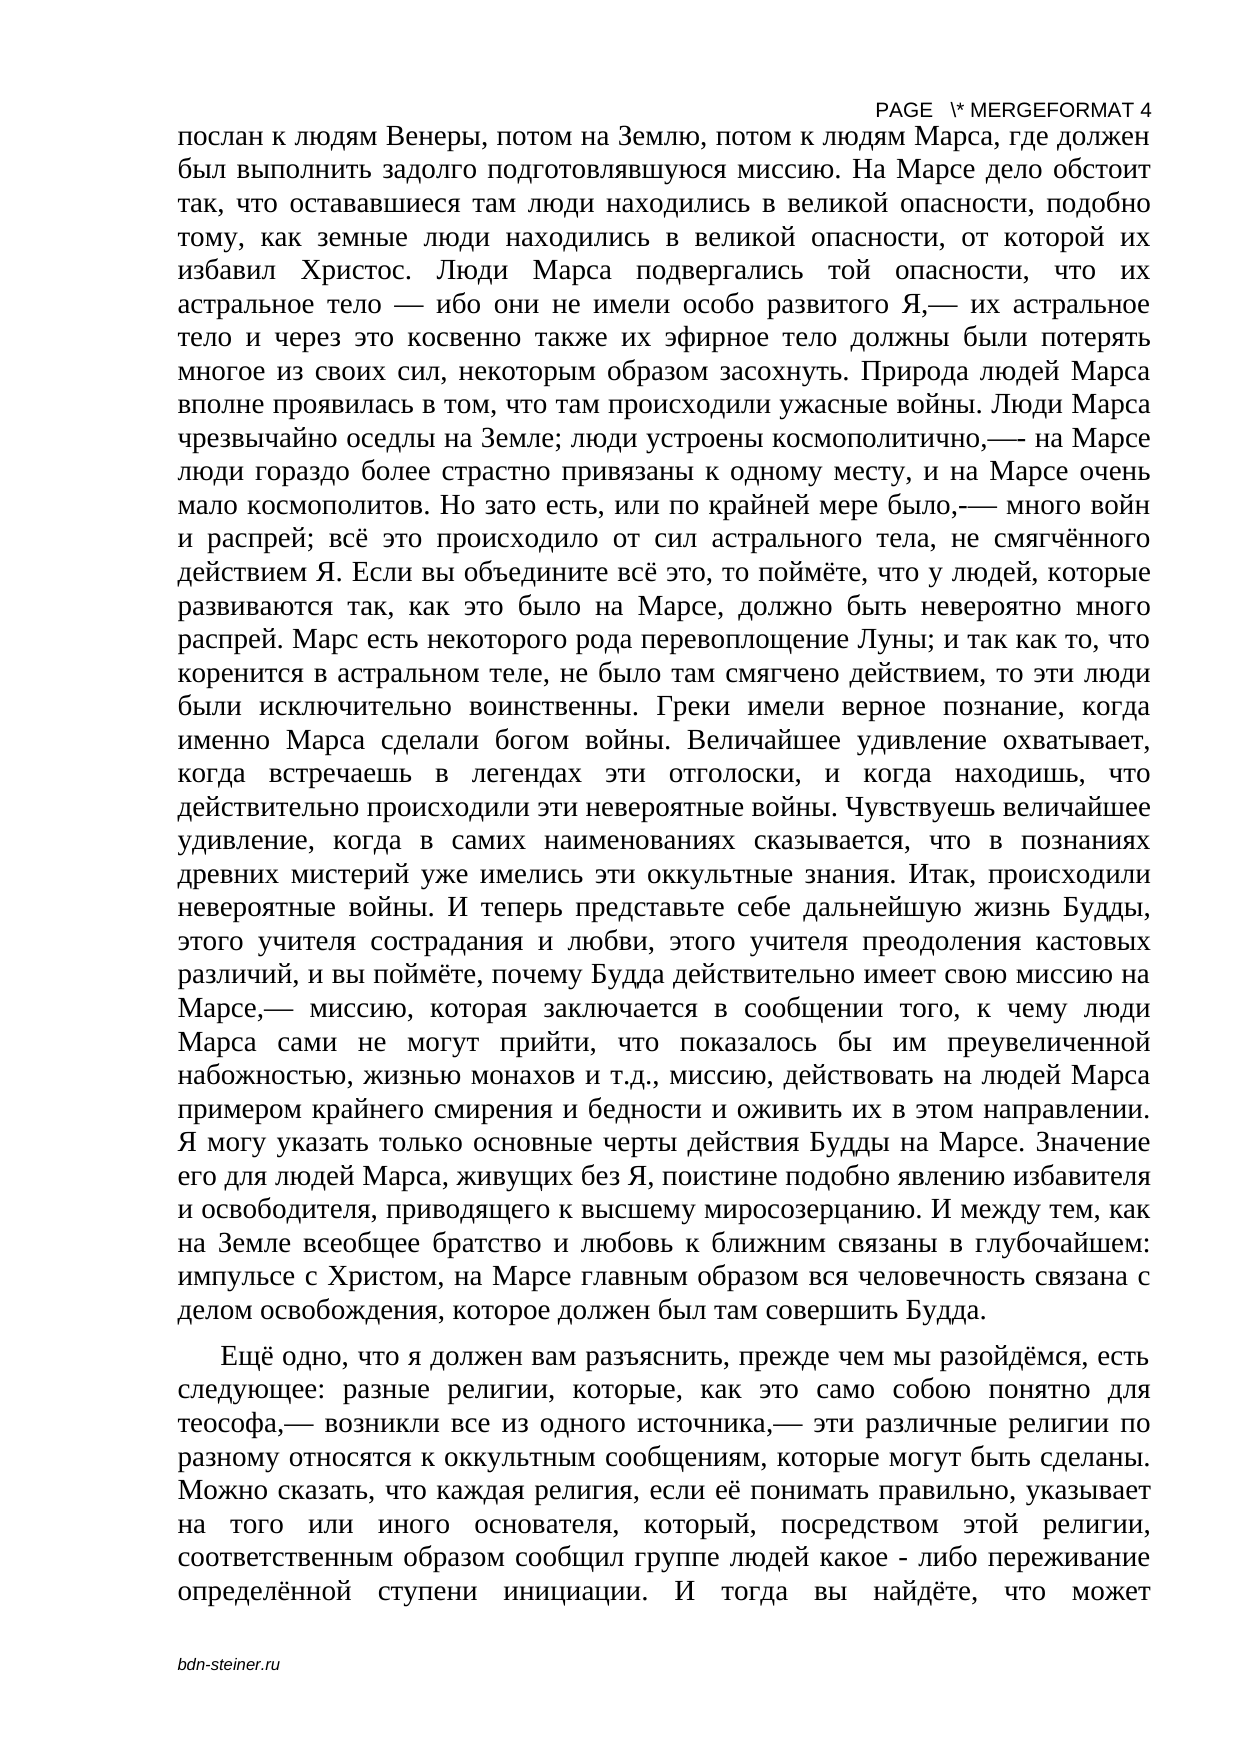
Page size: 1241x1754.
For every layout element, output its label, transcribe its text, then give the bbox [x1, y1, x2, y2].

text послан к людям Венеры, потом на Землю, потом к людям Марса, где должен был выполнить задолго подготовлявшуюся миссию. На Марсе дело обстоит так, что остававшиеся там люди находились в великой опасности, подобно тому, как земные люди находились в великой опасности, от которой их избавил Христос. Люди Марса подвергались той опасности, что их астральное тело — ибо они не имели особо развитого Я,— их астральное тело и через это косвенно также их эфирное тело должны были потерять многое из своих сил, некоторым образом засохнуть. Природа людей Марса вполне проявилась в том, что там происходили ужасные войны. Люди Марса чрезвычайно оседлы на Земле; люди устроены космополитично,—- на Марсе люди гораздо более страстно привязаны к одному месту, и на Марсе очень мало космополитов. Но зато есть, или по крайней мере было,-— много войн и распрей; всё это происходило от сил астрального тела, не смягчённого действием Я. Если вы объедините всё это, то поймёте, что у людей, которые развиваются так, как это было на Марсе, должно быть невероятно много распрей. Марс есть некоторого рода перевоплощение Луны; и так как то, что коренится в астральном теле, не было там смягчено действием, то эти люди были исключительно воинственны. Греки имели верное познание, когда именно Марса сделали богом войны. Величайшее удивление охватывает, когда встречаешь в легендах эти отголоски, и когда находишь, что действительно происходили эти невероятные войны. Чувствуешь величайшее удивление, когда в самих наименованиях сказывается, что в познаниях древних мистерий уже имелись эти оккультные знания. Итак, происходили невероятные войны. И теперь представьте себе дальнейшую жизнь Будды, этого учителя сострадания и любви, этого учителя преодоления кастовых различий, и вы поймёте, почему Будда действительно имеет свою миссию на Марсе,— миссию, которая заключается в сообщении того, к чему люди Марса сами не могут прийти, что показалось бы им преувеличенной набожностью, жизнью монахов и т.д., миссию, действовать на людей Марса примером крайнего смирения и бедности и оживить их в этом направлении. Я могу указать только основные черты действия Будды на Марсе. Значение его для людей Марса, живущих без Я, поистине подобно явлению избавителя и освободителя, приводящего к высшему миросозерцанию. И между тем, как на Земле всеобщее братство и любовь к ближним связаны в глубочайшем: импульсе с Христом, на Марсе главным образом вся человечность связана с делом освобождения, которое должен был там совершить Будда. [177, 118, 1152, 1326]
text Ещё одно, что я должен вам разъяснить, прежде чем мы разойдёмся, есть следующее: разные религии, которые, как это само собою понятно для теософа,— возникли все из одного источника,— эти различные религии по разному относятся к оккультным сообщениям, которые могут быть сделаны. Можно сказать, что каждая религия, если её понимать правильно, указывает на того или иного основателя, который, посредством этой религии, соответственным образом сообщил группе людей какое - либо переживание определённой ступени инициации. И тогда вы найдёте, что может [177, 1338, 1152, 1606]
